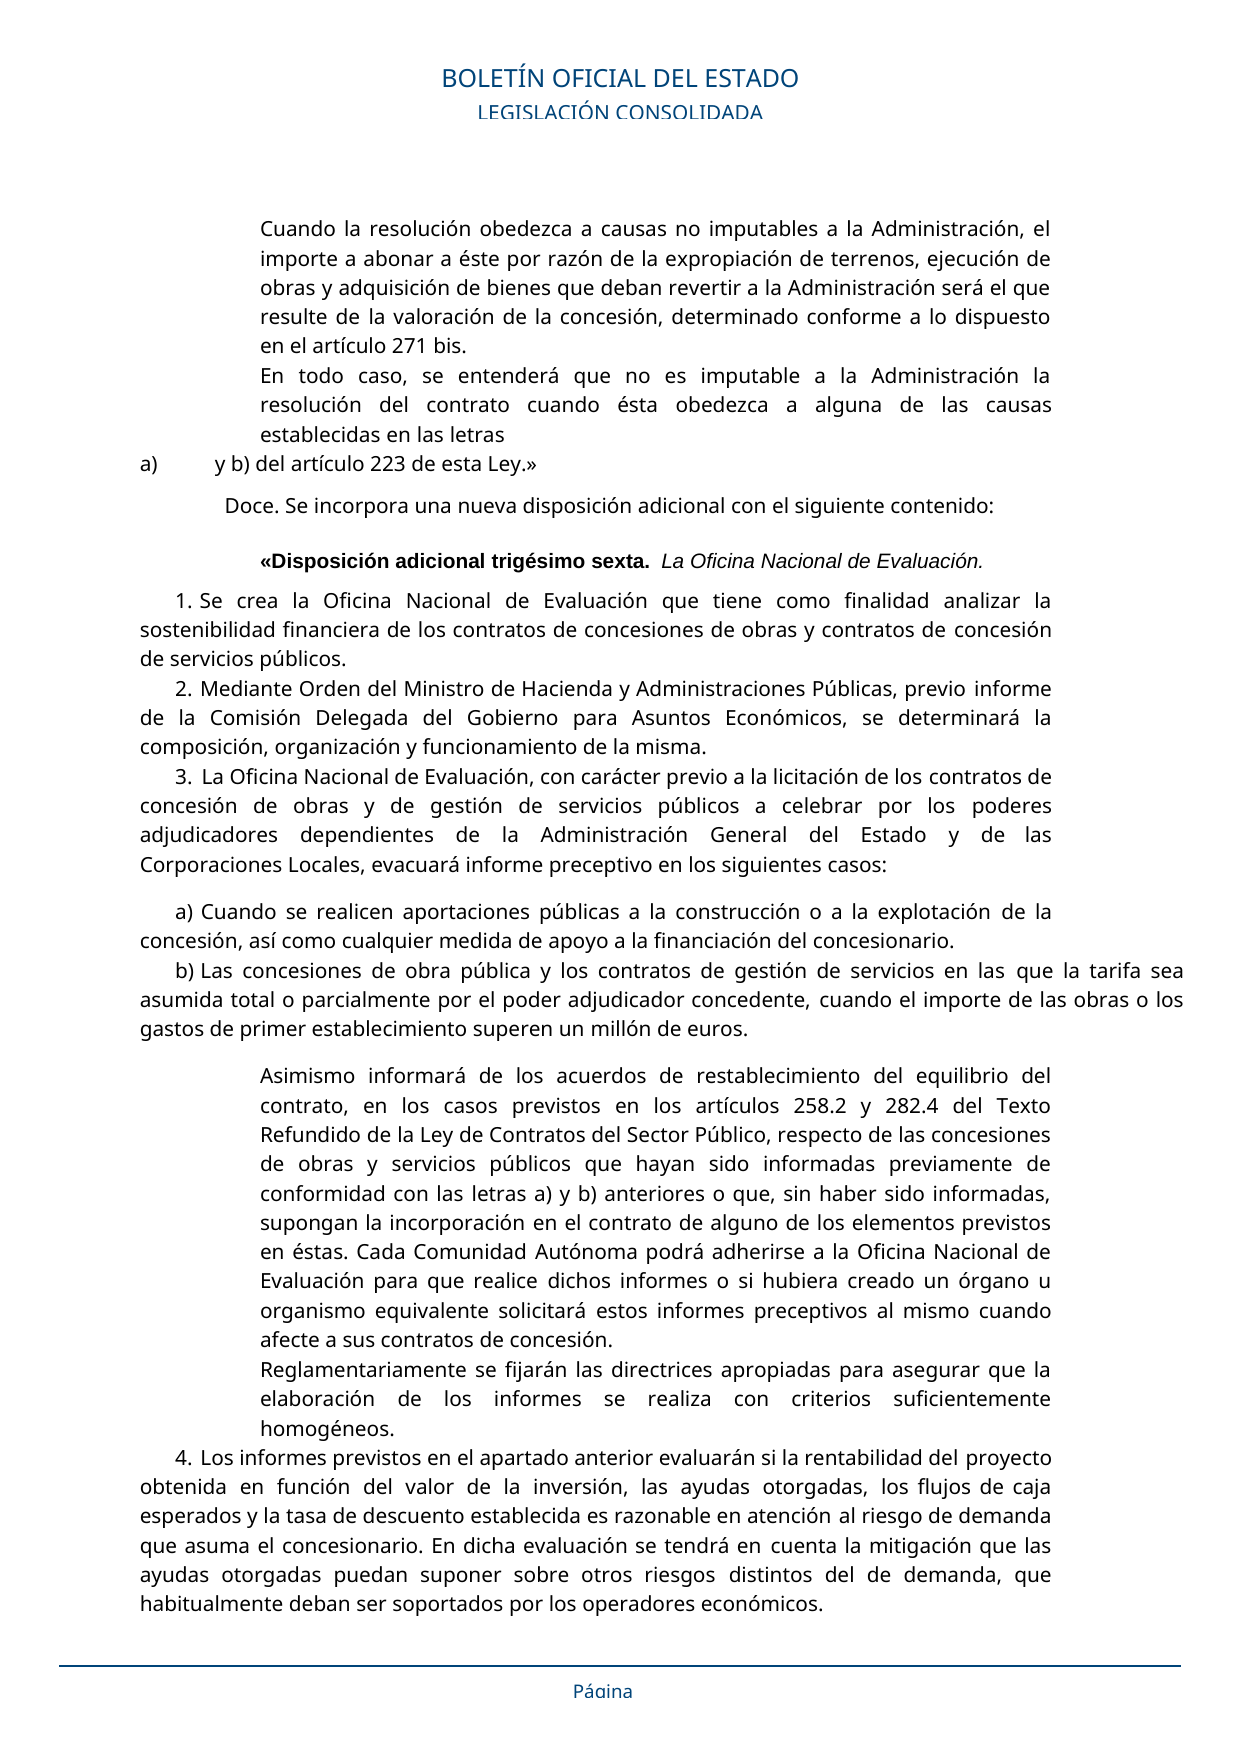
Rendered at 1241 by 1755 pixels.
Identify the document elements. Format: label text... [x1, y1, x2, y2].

text Doce. Se incorpora una nueva disposición adicional con el siguiente contenido: [224, 491, 1184, 520]
list Mediante Orden del Ministro de Hacienda y Administraciones Públicas, previo informe de la Comisión Delegada del Gobierno para Asuntos Económicos, se determinará la composición, organización y funcionamiento de la misma. [139, 674, 1052, 761]
list Cuando se realicen aportaciones públicas a la construcción o a la explotación de la concesión, así como cualquier medida de apoyo a la financiación del concesionario. [139, 897, 1052, 955]
text Cuando la resolución obedezca a causas no imputables a la Administración, el importe a abonar a éste por razón de la expropiación de terrenos, ejecución de obras y adquisición de bienes que deban revertir a la Administración será el que resulte de la valoración de la concesión, determinado conforme a lo dispuesto en el artículo 271 bis. [260, 214, 1052, 360]
text Reglamentariamente se fijarán las directrices apropiadas para asegurar que la elaboración de los informes se realiza con criterios suficientemente homogéneos. [260, 1355, 1052, 1442]
text En todo caso, se entenderá que no es imputable a la Administración la resolución del contrato cuando ésta obedezca a alguna de las causas establecidas en las letras [260, 361, 1052, 448]
list Se crea la Oficina Nacional de Evaluación que tiene como finalidad analizar la sostenibilidad financiera de los contratos de concesiones de obras y contratos de concesión de servicios públicos. [139, 586, 1052, 673]
text «Disposición adicional trigésimo sexta. La Oficina Nacional de Evaluación. [260, 549, 1184, 573]
list y b) del artículo 223 de esta Ley.» [139, 449, 1184, 478]
list Los informes previstos en el apartado anterior evaluarán si la rentabilidad del proyecto obtenida en función del valor de la inversión, las ayudas otorgadas, los flujos de caja esperados y la tasa de descuento establecida es razonable en atención al riesgo de demanda que asuma el concesionario. En dicha evaluación se tendrá en cuenta la mitigación que las ayudas otorgadas puedan suponer sobre otros riesgos distintos del de demanda, que habitualmente deban ser soportados por los operadores económicos. [139, 1443, 1052, 1618]
list La Oficina Nacional de Evaluación, con carácter previo a la licitación de los contratos de concesión de obras y de gestión de servicios públicos a celebrar por los poderes adjudicadores dependientes de la Administración General del Estado y de las Corporaciones Locales, evacuará informe preceptivo en los siguientes casos: [139, 762, 1052, 878]
text Asimismo informará de los acuerdos de restablecimiento del equilibrio del contrato, en los casos previstos en los artículos 258.2 y 282.4 del Texto Refundido de la Ley de Contratos del Sector Público, respecto de las concesiones de obras y servicios públicos que hayan sido informadas previamente de conformidad con las letras a) y b) anteriores o que, sin haber sido informadas, supongan la incorporación en el contrato de alguno de los elementos previstos en éstas. Cada Comunidad Autónoma podrá adherirse a la Oficina Nacional de Evaluación para que realice dichos informes o si hubiera creado un órgano u organismo equivalente solicitará estos informes preceptivos al mismo cuando afecte a sus contratos de concesión. [260, 1062, 1052, 1353]
list Las concesiones de obra pública y los contratos de gestión de servicios en las que la tarifa sea asumida total o parcialmente por el poder adjudicador concedente, cuando el importe de las obras o los gastos de primer establecimiento superen un millón de euros. [139, 956, 1184, 1043]
